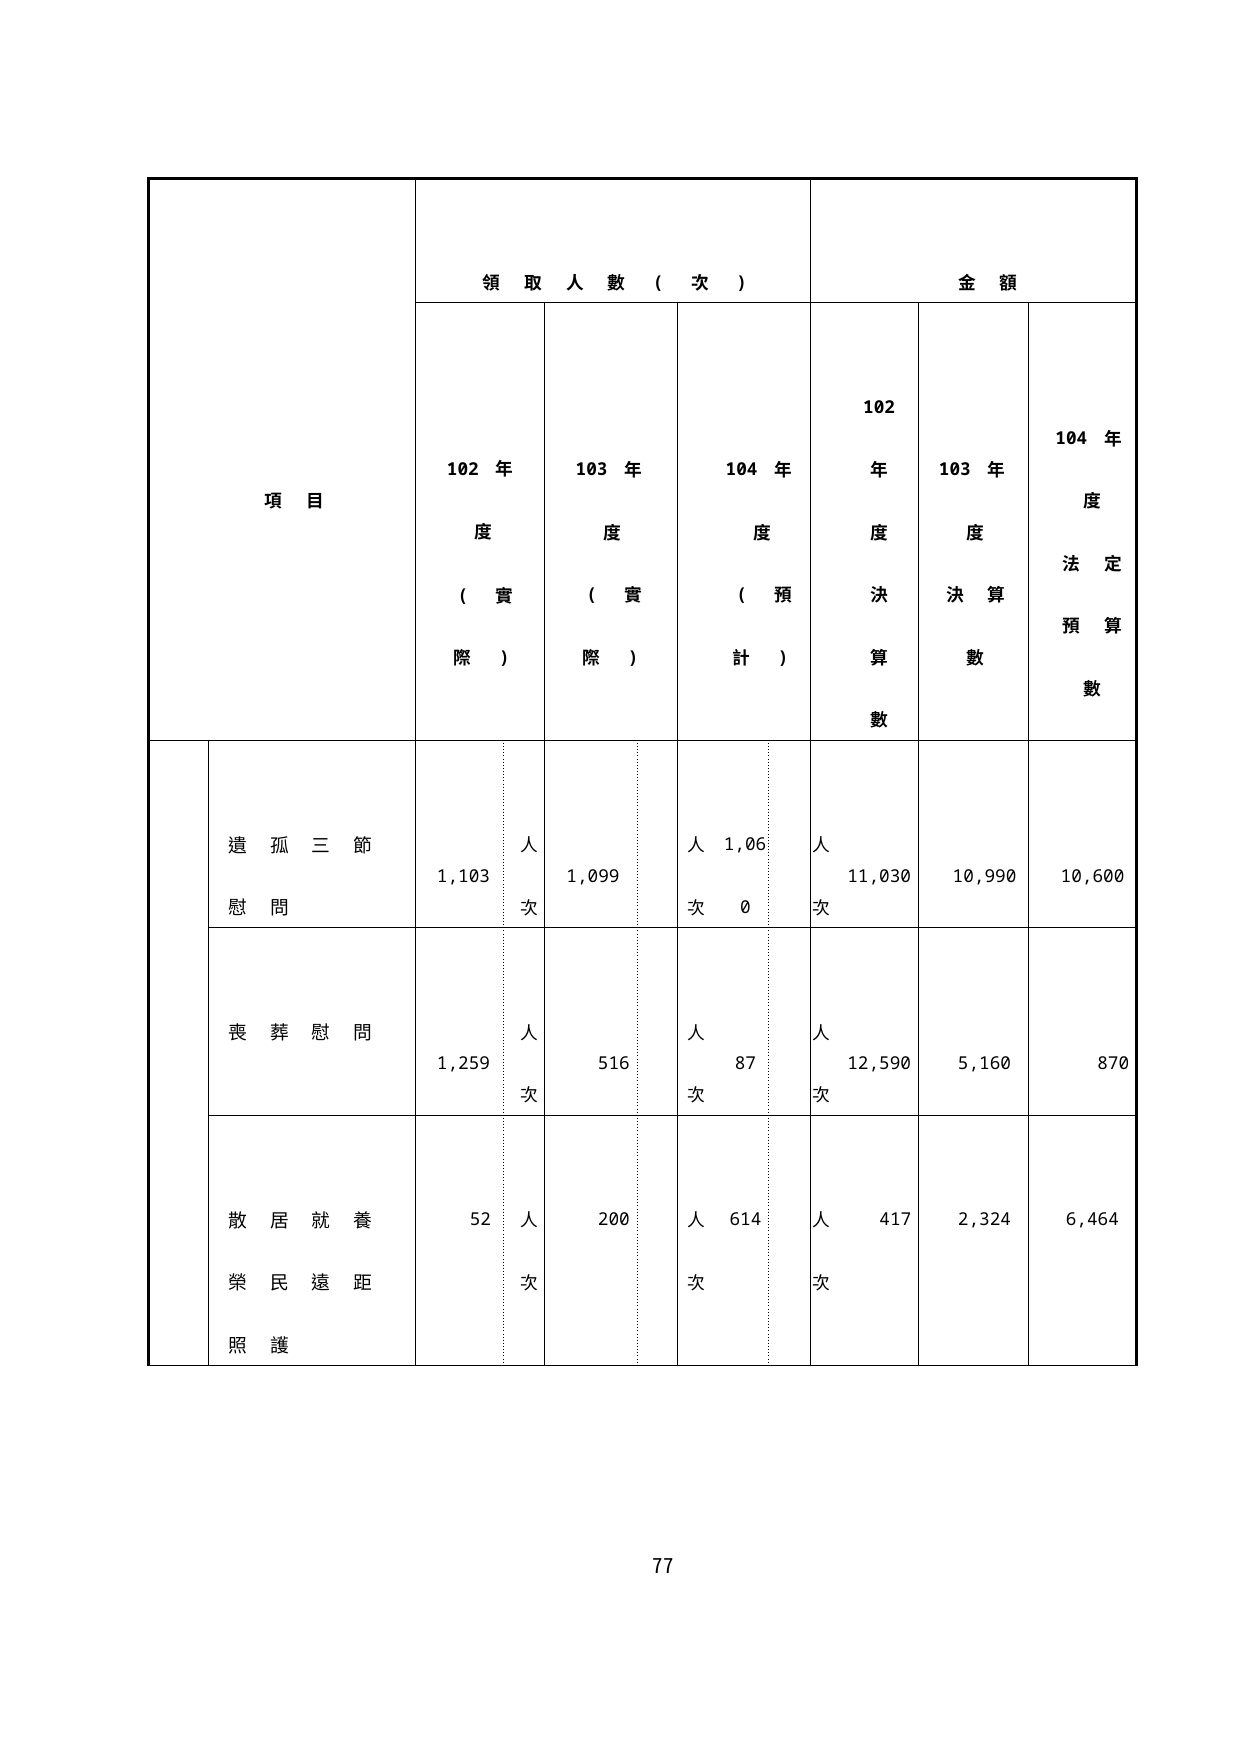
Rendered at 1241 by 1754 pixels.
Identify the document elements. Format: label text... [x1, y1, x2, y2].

table_cell 人次 [769, 741, 810, 927]
table_header 項目 [150, 180, 415, 740]
table_cell 1,103 [416, 741, 504, 927]
table_cell 喪葬慰問 [209, 928, 415, 1115]
table_cell 10,990 [919, 741, 1028, 927]
table_cell 103年度 (實際) [545, 303, 677, 740]
table_header 領取人數(次) [416, 180, 810, 302]
table_cell 人次 [769, 928, 810, 1115]
table_cell 516 [545, 928, 637, 1115]
table_cell 200 [545, 1116, 637, 1365]
table_cell 10,600 [1029, 741, 1135, 927]
table_cell 1,259 [416, 928, 504, 1115]
table_cell 人次 [504, 1116, 544, 1365]
table_cell 103年度 決算數 [919, 303, 1028, 740]
table_cell 遺孤三節慰問 [209, 741, 415, 927]
table_cell 人次 [504, 741, 544, 927]
table_cell 102年度 決算數 [811, 303, 918, 740]
table_cell 2,324 [919, 1116, 1028, 1365]
table_cell 人次 [637, 1116, 677, 1365]
table_cell 6,464 [1029, 1116, 1135, 1365]
table_cell 1,099 [545, 741, 637, 927]
table_cell 1,060 [678, 741, 769, 927]
table_cell 52 [416, 1116, 504, 1365]
table_cell 870 [1029, 928, 1135, 1115]
table_cell 人次 [637, 741, 677, 927]
table_cell 5,160 [919, 928, 1028, 1115]
table_cell 417 [811, 1116, 918, 1365]
table_cell [150, 741, 208, 1365]
table_cell 人次 [637, 928, 677, 1115]
table_cell 87 [678, 928, 769, 1115]
table_cell 人次 [769, 1116, 810, 1365]
table_cell 614 [678, 1116, 769, 1365]
table_cell 12,590 [811, 928, 918, 1115]
table_cell 11,030 [811, 741, 918, 927]
table_header 金額 [811, 180, 1135, 302]
table_cell 104年度 法定預算數 [1029, 303, 1135, 740]
table_cell 102年度 (實際) [416, 303, 544, 740]
table_cell 104年度 (預計) [678, 303, 810, 740]
table_cell 人次 [504, 928, 544, 1115]
table_cell 散居就養榮民遠距照護 [209, 1116, 415, 1365]
